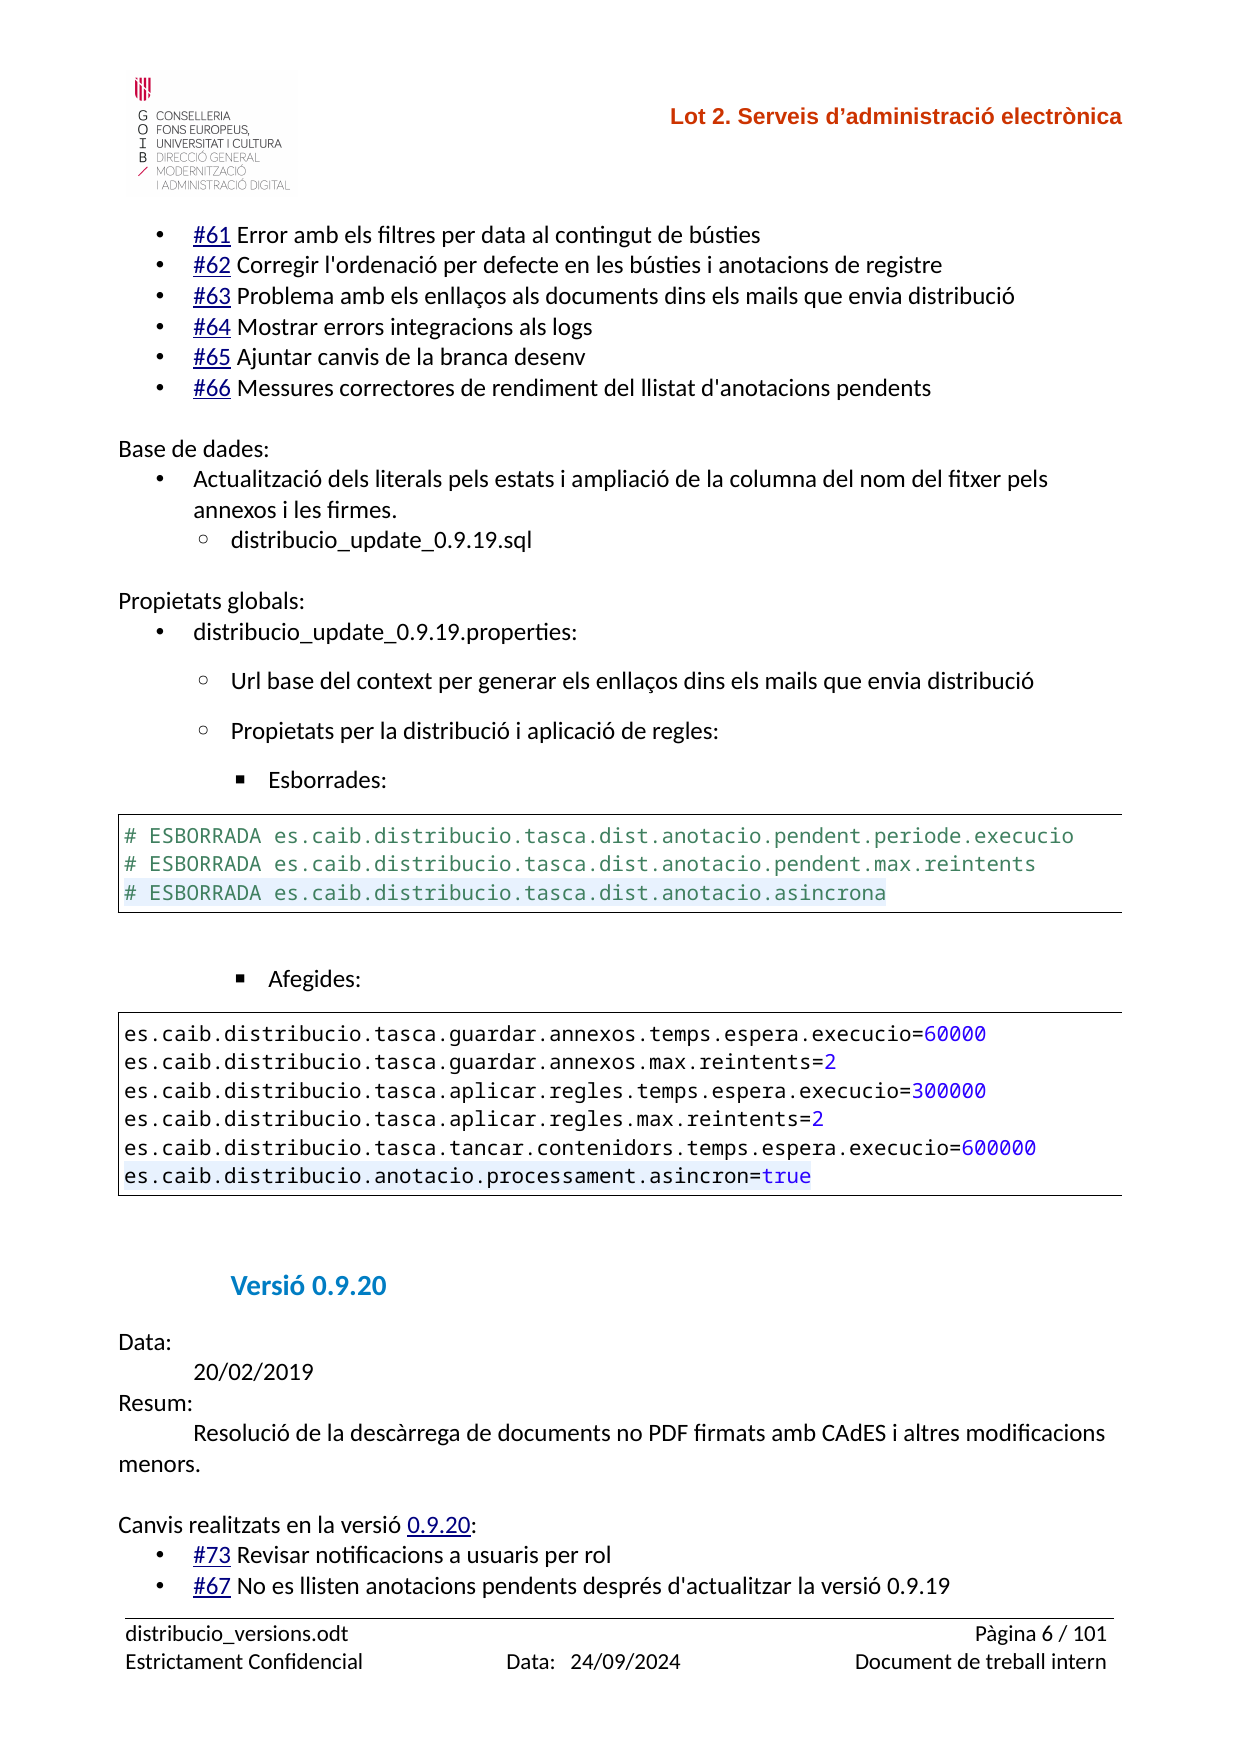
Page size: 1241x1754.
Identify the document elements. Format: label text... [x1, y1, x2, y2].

list distribucio_update_0.9.19.properties: [156, 616, 1122, 646]
text Resum: [118, 1387, 1122, 1417]
list #63 Problema amb els enllaços als documents dins els mails que envia distribució [156, 280, 1122, 311]
list distribucio_update_0.9.19.sql [193, 524, 1122, 555]
list #61 Error amb els filtres per data al contingut de bústies [156, 219, 1122, 250]
table_header # ESBORRADA es.caib.distribucio.tasca.dist.anotacio.pendent.periode.execucio # ESBORRADA es.caib.distribucio.tasca.dist.anotacio.pendent.max.reintents # ESBORRADA es.caib.distribucio.tasca.dist.anotacio.asincrona [119, 815, 1122, 912]
table_header es.caib.distribucio.tasca.guardar.annexos.temps.espera.execucio=60000 es.caib.distribucio.tasca.guardar.annexos.max.reintents=2 es.caib.distribucio.tasca.aplicar.regles.temps.espera.execucio=300000 es.caib.distribucio.tasca.aplicar.regles.max.reintents=2 es.caib.distribucio.tasca.tancar.contenidors.temps.espera.execucio=600000 es.caib.distribucio.anotacio.processament.asincron=true [119, 1013, 1122, 1195]
list #73 Revisar notificacions a usuaris per rol [156, 1539, 1122, 1570]
list Afegides: [231, 963, 1122, 993]
text 20/02/2019 [118, 1356, 1122, 1387]
text Canvis realitzats en la versió 0.9.20: [118, 1509, 1122, 1539]
list Actualització dels literals pels estats i ampliació de la columna del nom del fitxer pels annexos i les firmes. [156, 463, 1122, 524]
list #64 Mostrar errors integracions als logs [156, 311, 1122, 341]
list #66 Messures correctores de rendiment del llistat d'anotacions pendents [156, 372, 1122, 402]
text Base de dades: [118, 433, 1122, 463]
text Data: [118, 1326, 1122, 1356]
list Esborrades: [231, 765, 1122, 795]
text Propietats globals: [118, 585, 1122, 616]
list #62 Corregir l'ordenació per defecte en les bústies i anotacions de registre [156, 250, 1122, 280]
list #67 No es llisten anotacions pendents després d'actualitzar la versió 0.9.19 [156, 1570, 1122, 1601]
list #65 Ajuntar canvis de la branca desenv [156, 341, 1122, 372]
text Resolució de la descàrrega de documents no PDF firmats amb CAdES i altres modificacions menors. [118, 1417, 1122, 1478]
subtitle Versió 0.9.20 [153, 1267, 1122, 1302]
picture [126, 70, 299, 197]
list Url base del context per generar els enllaços dins els mails que envia distribució [193, 666, 1122, 696]
list Propietats per la distribució i aplicació de regles: [193, 715, 1122, 746]
